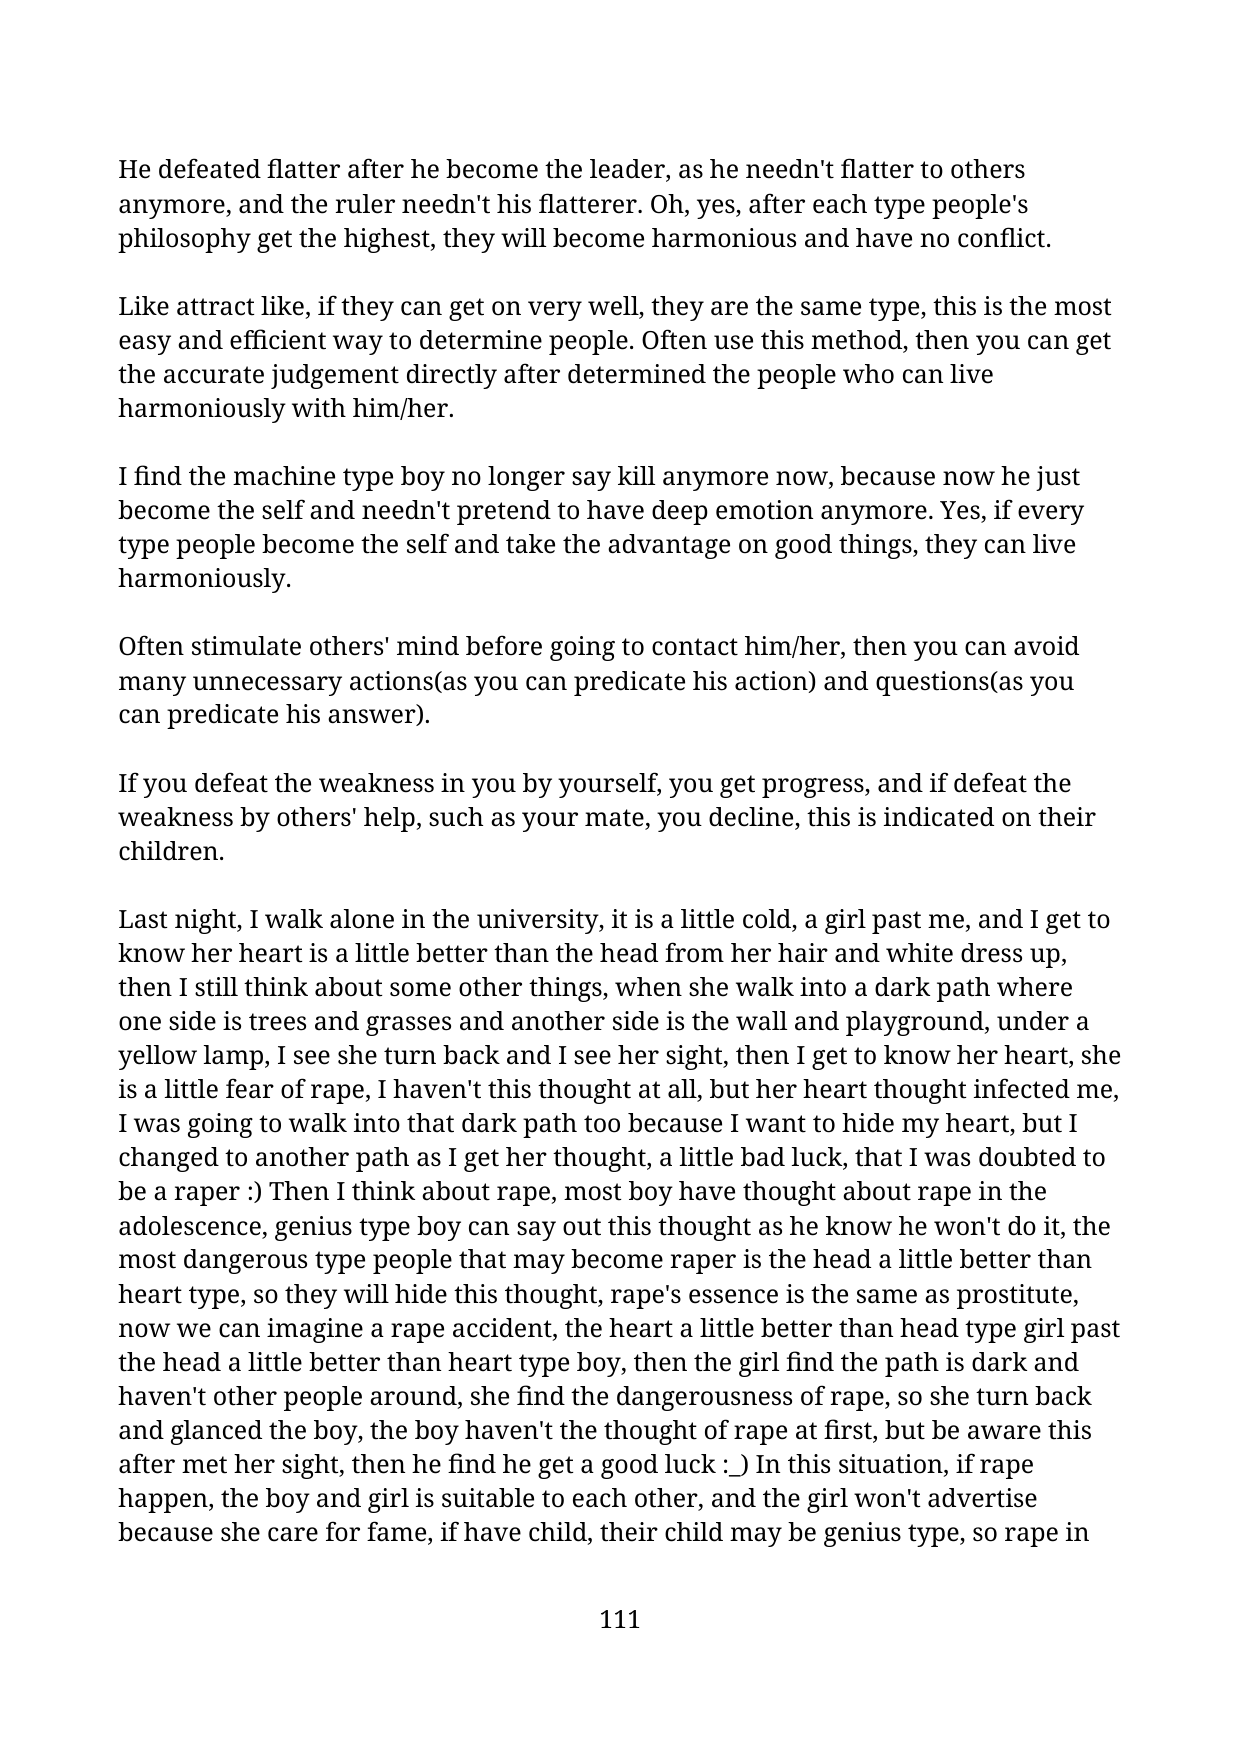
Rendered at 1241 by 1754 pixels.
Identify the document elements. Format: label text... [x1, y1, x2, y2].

text He defeated flatter after he become the leader, as he needn't flatter to others anymore, and the ruler needn't his flatterer. Oh, yes, after each type people's philosophy get the highest, they will become harmonious and have no conflict. [118, 152, 1122, 254]
text If you defeat the weakness in you by yourself, you get progress, and if defeat the weakness by others' help, such as your mate, you decline, this is indicated on their children. [118, 765, 1122, 867]
text I find the machine type boy no longer say kill anymore now, because now he just become the self and needn't pretend to have deep emotion anymore. Yes, if every type people become the self and take the advantage on good things, they can live harmoniously. [118, 459, 1122, 595]
text Last night, I walk alone in the university, it is a little cold, a girl past me, and I get to know her heart is a little better than the head from her hair and white dress up, then I still think about some other things, when she walk into a dark path where one side is trees and grasses and another side is the wall and playground, under a yellow lamp, I see she turn back and I see her sight, then I get to know her heart, she is a little fear of rape, I haven't this thought at all, but her heart thought infected me, I was going to walk into that dark path too because I want to hide my heart, but I changed to another path as I get her thought, a little bad luck, that I was doubted to be a raper :) Then I think about rape, most boy have thought about rape in the adolescence, genius type boy can say out this thought as he know he won't do it, the most dangerous type people that may become raper is the head a little better than heart type, so they will hide this thought, rape's essence is the same as prostitute, now we can imagine a rape accident, the heart a little better than head type girl past the head a little better than heart type boy, then the girl find the path is dark and haven't other people around, she find the dangerousness of rape, so she turn back and glanced the boy, the boy haven't the thought of rape at first, but be aware this after met her sight, then he find he get a good luck :_) In this situation, if rape happen, the boy and girl is suitable to each other, and the girl won't advertise because she care for fame, if have child, their child may be genius type, so rape in [118, 902, 1122, 1549]
text Often stimulate others' mind before going to contact him/her, then you can avoid many unnecessary actions(as you can predicate his action) and questions(as you can predicate his answer). [118, 629, 1122, 731]
text Like attract like, if they can get on very well, they are the same type, this is the most easy and efficient way to determine people. Often use this method, then you can get the accurate judgement directly after determined the people who can live harmoniously with him/her. [118, 288, 1122, 425]
